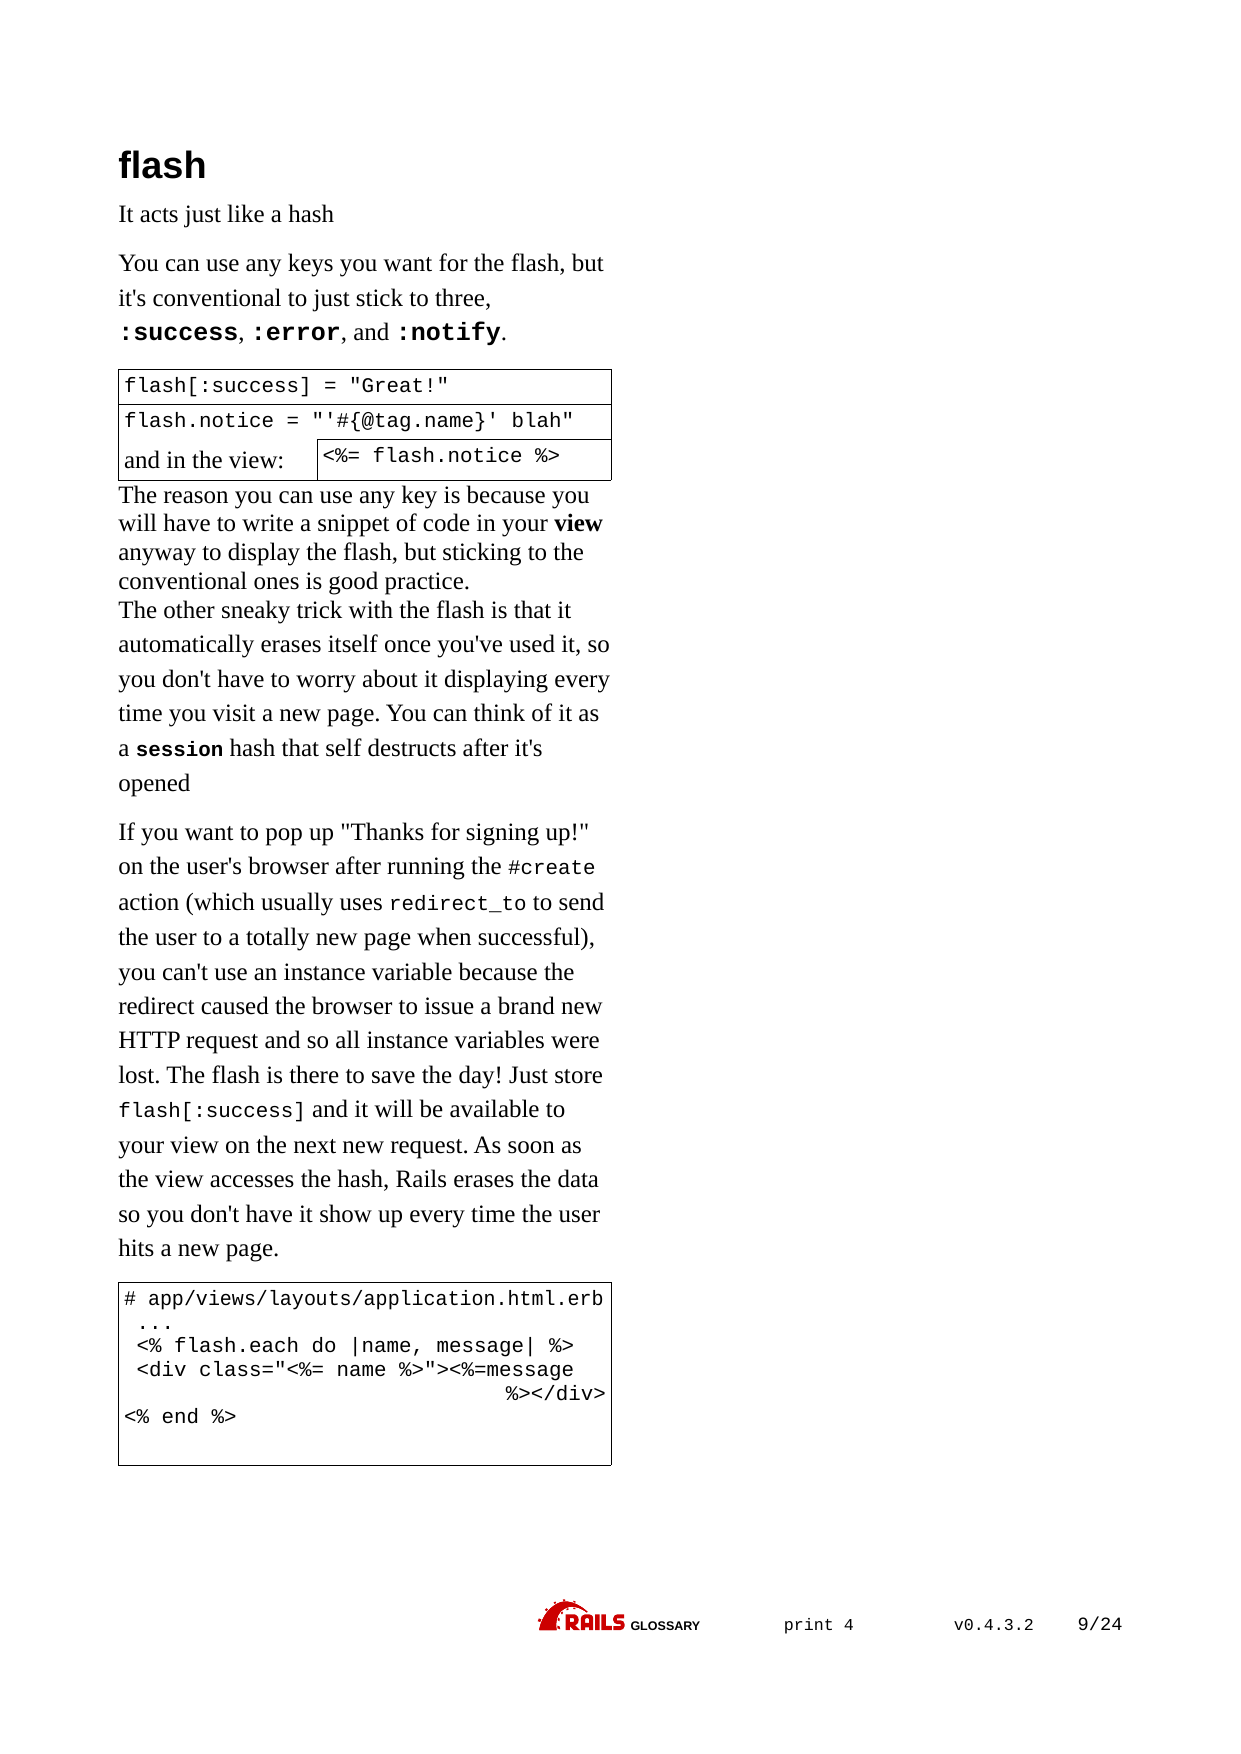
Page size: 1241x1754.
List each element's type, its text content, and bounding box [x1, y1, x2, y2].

table_cell <%= flash.notice %> [318, 440, 611, 479]
subtitle flash [118, 143, 611, 187]
table_cell flash.notice = "'#{@tag.name}' blah" [119, 405, 611, 439]
text The reason you can use any key is because you will have to write a snippet of code in your view anyway to display the flash, but sticking to the conventional ones is good practice. [118, 481, 611, 595]
text If you want to pop up "Thanks for signing up!" on the user's browser after running the #create action (which usually uses redirect_to to send the user to a totally new page when successful), you can't use an instance variable because the redirect caused the browser to issue a brand new HTTP request and so all instance variables were lost. The flash is there to save the day! Just store flash[:success] and it will be available to your view on the next new request. As soon as the view accesses the hash, Rails erases the data so you don't have it show up every time the user hits a new page. [118, 817, 611, 1262]
text It acts just like a hash [118, 199, 611, 228]
table_header flash[:success] = "Great!" [119, 370, 611, 404]
text The other sneaky trick with the flash is that it automatically erases itself once you've used it, so you don't have to worry about it displaying every time you visit a new page. You can think of it as a session hash that self destructs after it's opened [118, 595, 611, 797]
table_header # app/views/layouts/application.html.erb ... <% flash.each do |name, message| %> <div class="<%= name %>"><%=message %></div> <% end %> [119, 1283, 611, 1465]
text You can use any keys you want for the flash, but it's conventional to just stick to three, :success, :error, and :notify. [118, 248, 611, 348]
table_cell and in the view: [119, 439, 317, 479]
